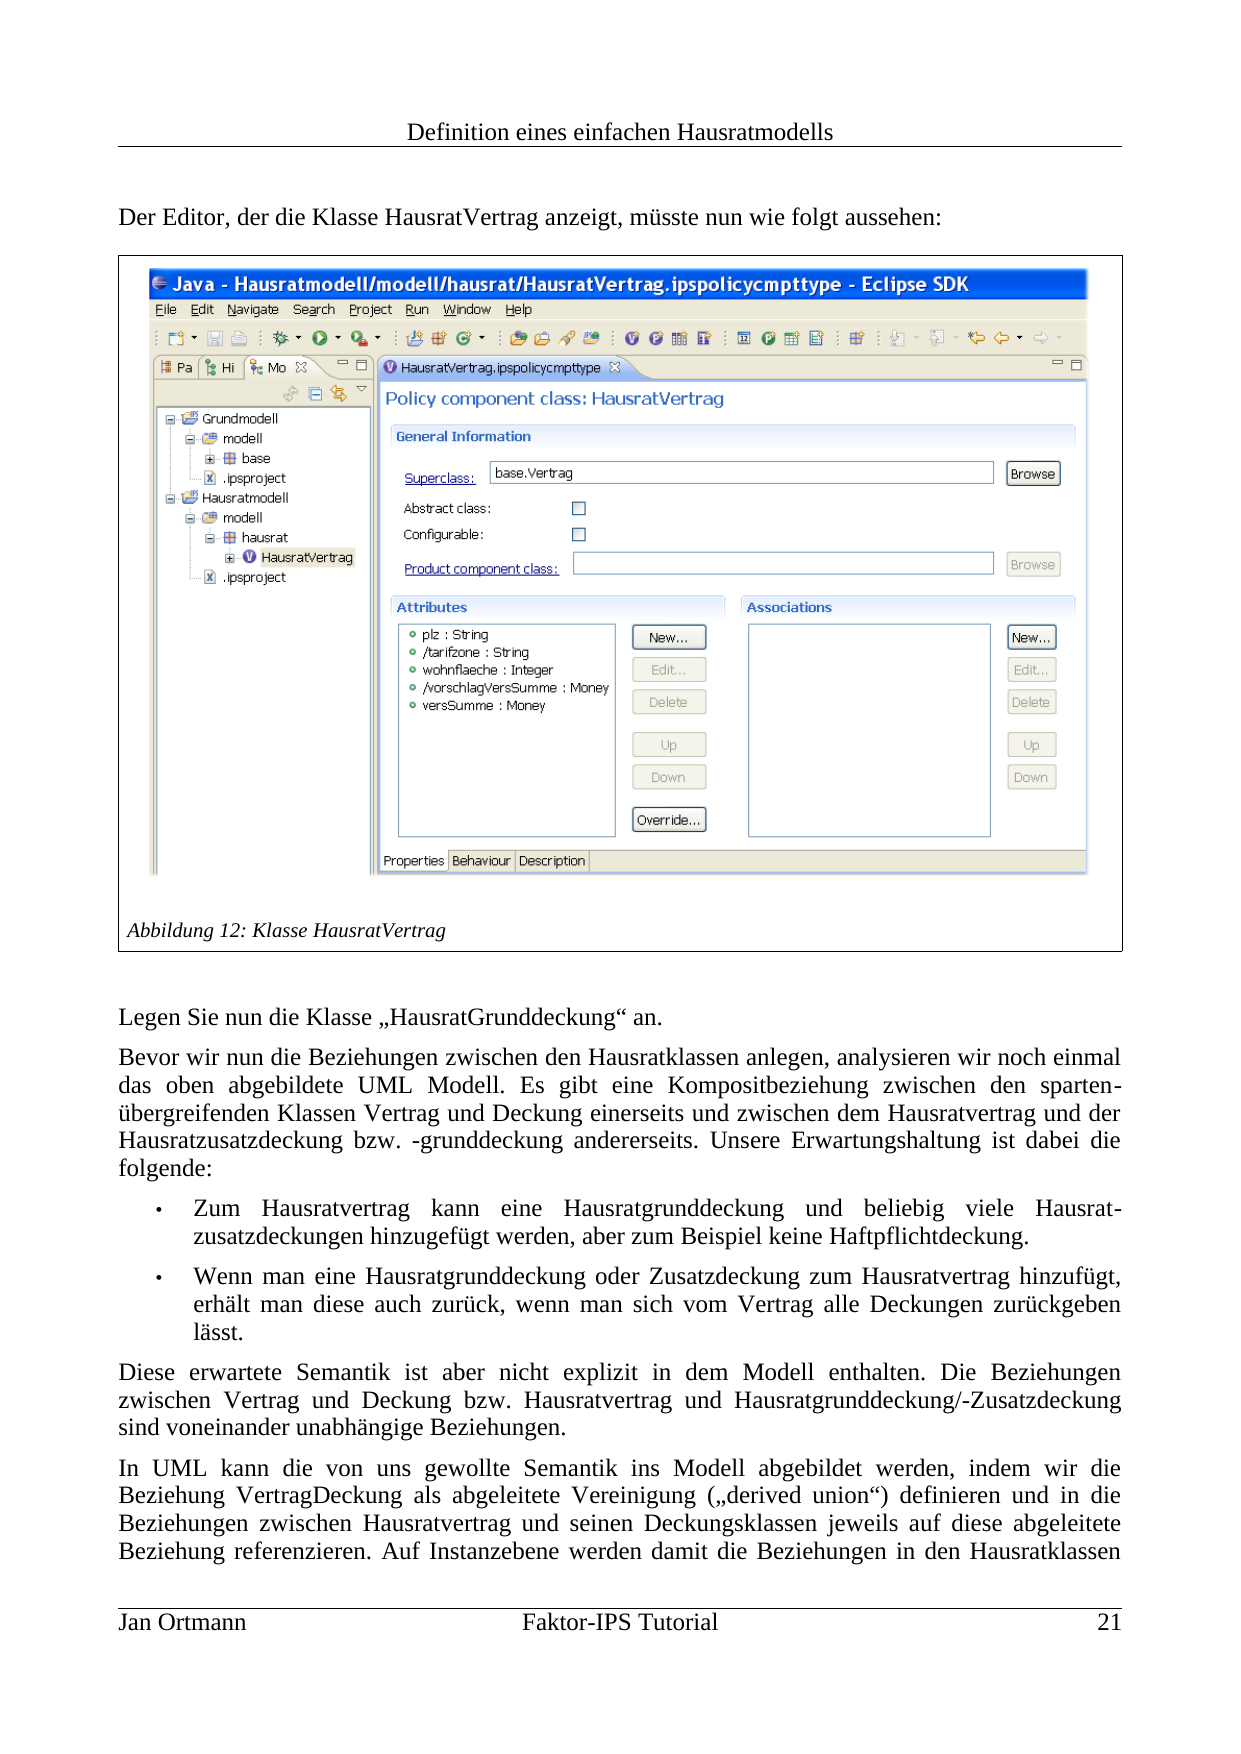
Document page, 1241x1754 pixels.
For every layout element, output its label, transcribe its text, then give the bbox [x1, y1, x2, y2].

text Legen Sie nun die Klasse „HausratGrunddeckung“ an. [118, 1003, 1122, 1031]
list Wenn man eine Hausratgrunddeckung oder Zusatzdeckung zum Hausratvertrag hinzufügt, erhält man diese auch zurück, wenn man sich vom Vertrag alle Deckungen zurückgeben lässt. [156, 1262, 1122, 1346]
text Bevor wir nun die Beziehungen zwischen den Hausratklassen anlegen, analysieren wir noch einmal das oben abgebildete UML Modell. Es gibt eine Kompositbeziehung zwischen den sparten­übergreifenden Klassen Vertrag und Deckung einerseits und zwischen dem Hausratvertrag und der Hausratzusatzdeckung bzw. -grunddeckung andererseits. Unsere Erwartungshaltung ist dabei die folgende: [118, 1043, 1122, 1182]
text Diese erwartete Semantik ist aber nicht explizit in dem Modell enthalten. Die Beziehungen zwischen Vertrag und Deckung bzw. Hausratvertrag und Hausratgrunddeckung/-Zusatzdeckung sind voneinander unabhängige Beziehungen. [118, 1358, 1122, 1441]
text Der Editor, der die Klasse HausratVertrag anzeigt, müsste nun wie folgt aussehen: [118, 203, 1122, 231]
list Zum Hausratvertrag kann eine Hausratgrunddeckung und beliebig viele Hausrat­zusatzdeckungen hinzugefügt werden, aber zum Beispiel keine Haftpflichtdeckung. [156, 1194, 1122, 1250]
text Abbildung 12: Klasse HausratVertrag [127, 919, 1113, 942]
text In UML kann die von uns gewollte Semantik ins Modell abgebildet werden, indem wir die Beziehung Vertrag­Deckung als abgeleitete Vereinigung („derived union“) definieren und in die Beziehungen zwischen Hausratvertrag und seinen Deckungsklassen jeweils auf diese abgeleitete Beziehung referenzieren. Auf Instanzebene werden damit die Beziehungen in den Hausratklassen [118, 1454, 1122, 1564]
picture [149, 264, 1091, 879]
